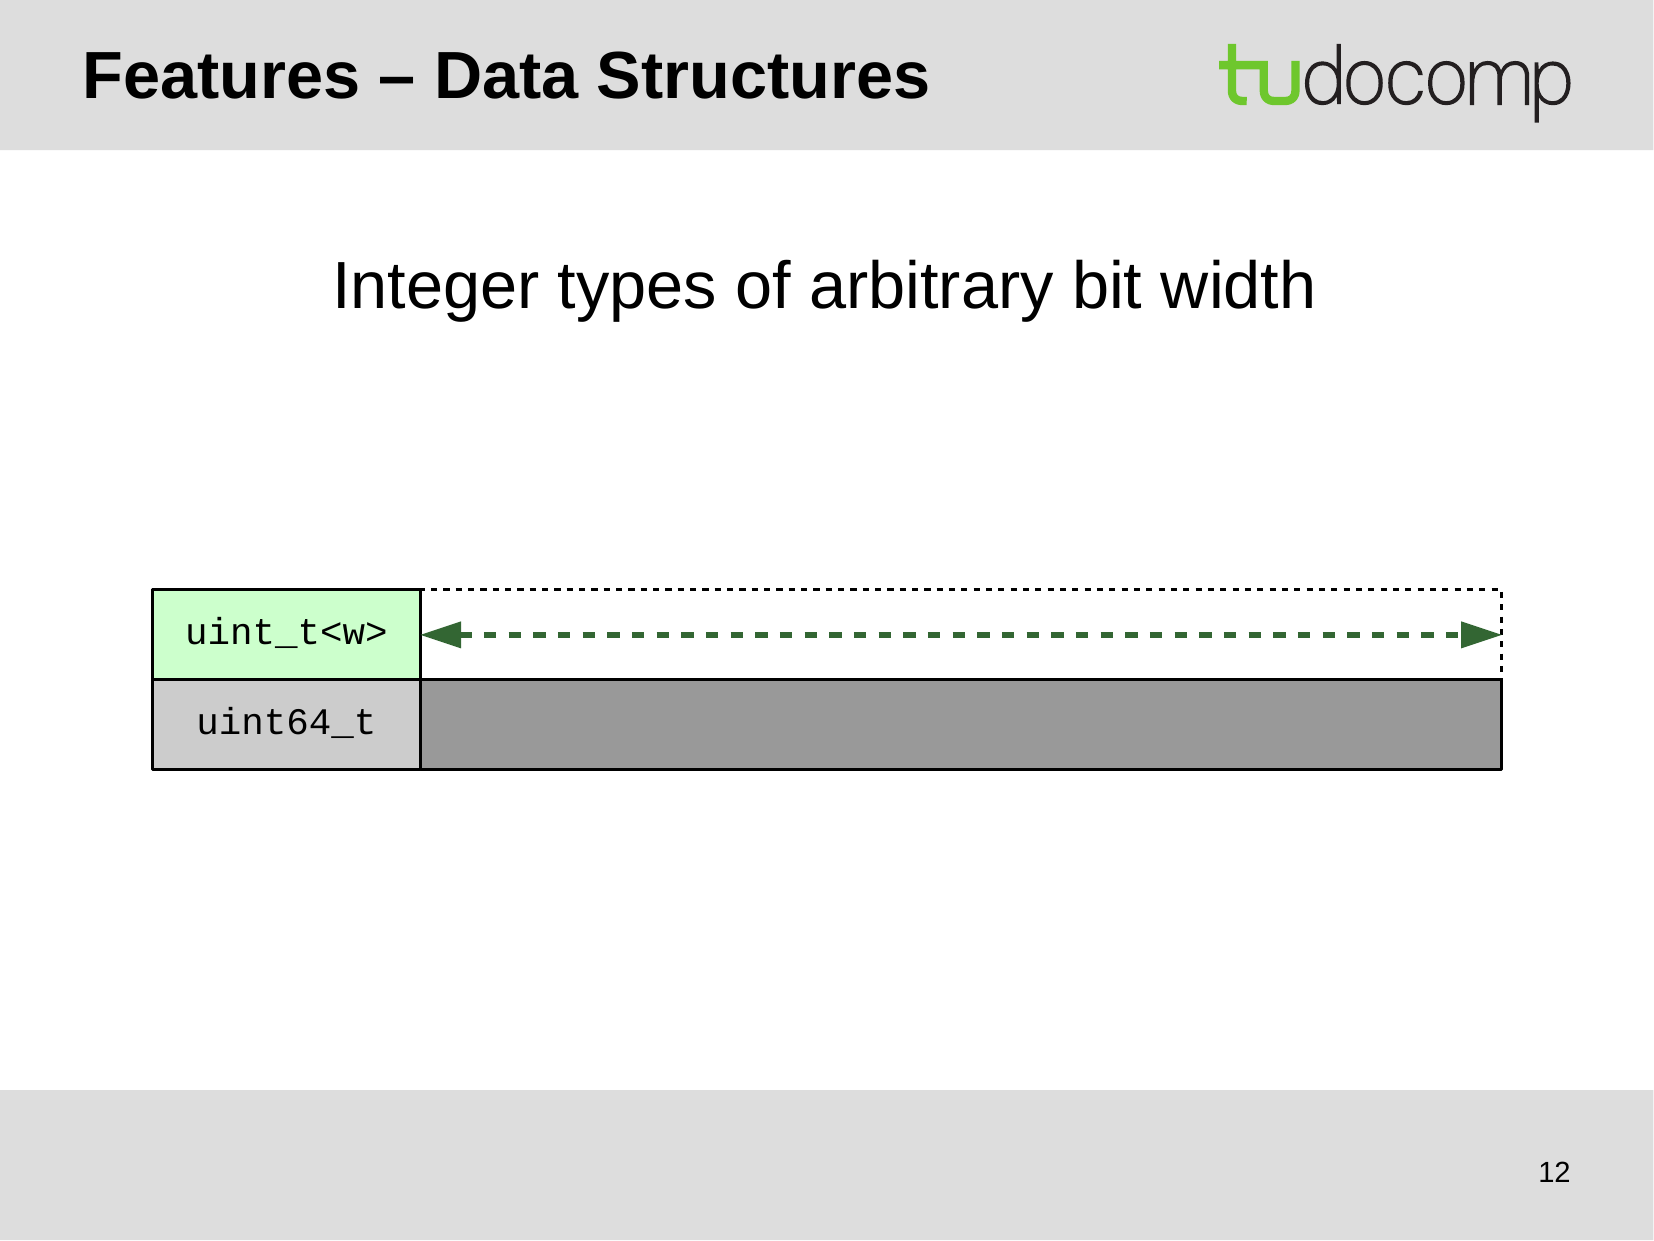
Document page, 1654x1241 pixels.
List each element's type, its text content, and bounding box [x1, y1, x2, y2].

title Features – Data Structures [82, 31, 1571, 121]
text_box Integer types of arbitrary bit width [317, 240, 1336, 331]
text_box uint_t<w> [152, 589, 421, 679]
text_box [421, 679, 1502, 770]
text_box uint64_t [152, 679, 421, 770]
